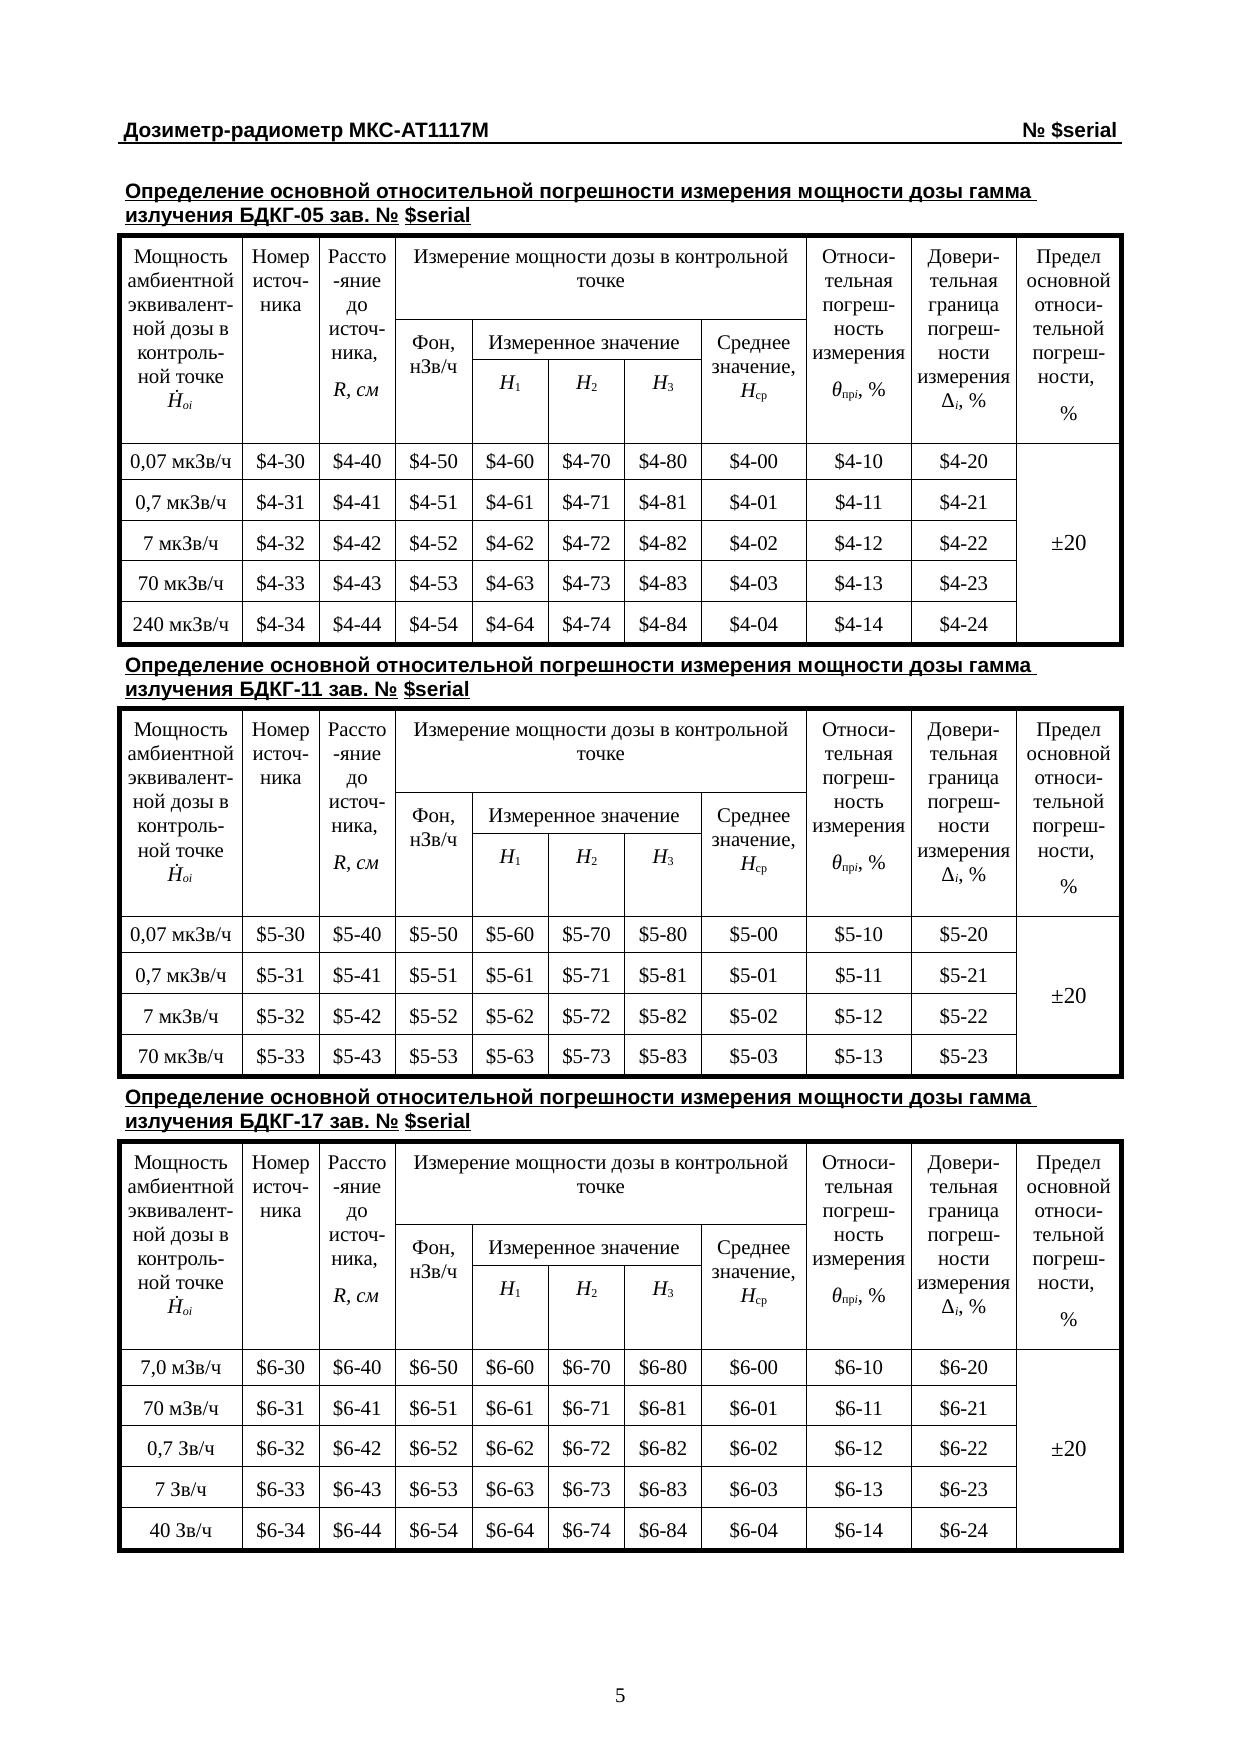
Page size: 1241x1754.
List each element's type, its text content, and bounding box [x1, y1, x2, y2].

table_cell Номер источ-ника [243, 238, 319, 443]
table_cell ±20 [1017, 444, 1119, 642]
table_cell $4-04 [702, 602, 806, 642]
table_cell $4-20 [912, 444, 1016, 479]
table_cell Измеренное значение [473, 793, 701, 833]
table_cell $5-12 [807, 994, 911, 1033]
table_cell Довери-тельная граница погреш-ности измерения Δi, % [912, 1144, 1016, 1349]
table_cell $4-73 [549, 561, 624, 601]
table_cell Относи-тельная погреш-ность измерения θпрi, % [807, 1144, 911, 1349]
table_cell $4-44 [320, 602, 395, 642]
table_cell $6-30 [243, 1350, 319, 1384]
table_cell $5-32 [243, 994, 319, 1033]
table_cell 7 мкЗв/ч [122, 994, 242, 1033]
table_cell $6-71 [549, 1386, 624, 1425]
table_cell H2 [549, 360, 624, 443]
table_cell $5-50 [396, 917, 472, 952]
table_cell $4-32 [243, 521, 319, 560]
table_cell $6-20 [912, 1350, 1016, 1384]
table_cell $5-60 [473, 917, 548, 952]
table_cell $4-74 [549, 602, 624, 642]
table_cell 70 мкЗв/ч [122, 561, 242, 601]
table_cell 0,7 мкЗв/ч [122, 953, 242, 993]
table_cell $5-42 [320, 994, 395, 1033]
table_cell $6-03 [702, 1467, 806, 1507]
table_cell $6-00 [702, 1350, 806, 1384]
table_cell $5-33 [243, 1035, 319, 1074]
table_cell Относи-тельная погреш-ность измерения θпрi, % [807, 711, 911, 916]
table_cell Номер источ-ника [243, 711, 319, 916]
table_header Определение основной относительной погрешности измерения мощности дозы гамма излучения БДКГ-17 зав. № $serial [119, 1079, 1121, 1139]
table_cell $5-01 [702, 953, 806, 993]
table_cell $5-30 [243, 917, 319, 952]
table_cell $5-82 [625, 994, 701, 1033]
table_cell $6-80 [625, 1350, 701, 1384]
table_cell $5-11 [807, 953, 911, 993]
table_cell $6-21 [912, 1386, 1016, 1425]
table_cell $5-21 [912, 953, 1016, 993]
table_cell $6-83 [625, 1467, 701, 1507]
table_cell $6-84 [625, 1508, 701, 1547]
table_cell $5-71 [549, 953, 624, 993]
table_cell Фон, нЗв/ч [396, 793, 472, 916]
table_cell H3 [625, 834, 701, 916]
table_cell Фон, нЗв/ч [396, 320, 472, 443]
table_cell H1 [473, 834, 548, 916]
table_cell Предел основной относи-тельной погреш-ности, % [1017, 711, 1119, 916]
table_cell H3 [625, 360, 701, 443]
table_cell $4-42 [320, 521, 395, 560]
table_cell H2 [549, 1266, 624, 1349]
table_cell $4-72 [549, 521, 624, 560]
table_cell $4-62 [473, 521, 548, 560]
table_cell $6-34 [243, 1508, 319, 1547]
table_cell $4-40 [320, 444, 395, 479]
table_cell $4-03 [702, 561, 806, 601]
table_cell $4-01 [702, 480, 806, 519]
table_cell $6-41 [320, 1386, 395, 1425]
table_cell $5-13 [807, 1035, 911, 1074]
table_cell $4-70 [549, 444, 624, 479]
table_cell $5-53 [396, 1035, 472, 1074]
table_cell $5-61 [473, 953, 548, 993]
table_cell Мощность амбиентной эквивалент-ной дозы в контроль-ной точке Ḣoi [122, 238, 242, 443]
table_cell $4-51 [396, 480, 472, 519]
table_cell $5-51 [396, 953, 472, 993]
table_cell $5-41 [320, 953, 395, 993]
table_cell $6-82 [625, 1426, 701, 1466]
table_cell $6-22 [912, 1426, 1016, 1466]
table_header Определение основной относительной погрешности измерения мощности дозы гамма излучения БДКГ-11 зав. № $serial [119, 647, 1121, 706]
table_cell $5-70 [549, 917, 624, 952]
table_cell Довери-тельная граница погреш-ности измерения Δi, % [912, 711, 1016, 916]
table_cell Среднее значение, Hср [702, 1225, 806, 1349]
table_cell $4-61 [473, 480, 548, 519]
table_cell $5-63 [473, 1035, 548, 1074]
table_cell $6-52 [396, 1426, 472, 1466]
table_cell $6-42 [320, 1426, 395, 1466]
table_cell $5-43 [320, 1035, 395, 1074]
table_cell ±20 [1017, 917, 1119, 1074]
table_cell $6-54 [396, 1508, 472, 1547]
table_cell $4-80 [625, 444, 701, 479]
table_cell Измерение мощности дозы в контрольной точке [396, 1144, 806, 1224]
table_cell Измерение мощности дозы в контрольной точке [396, 238, 806, 319]
table_cell $4-33 [243, 561, 319, 601]
table_cell $4-00 [702, 444, 806, 479]
table_cell $5-73 [549, 1035, 624, 1074]
table_cell $6-44 [320, 1508, 395, 1547]
table_cell $6-33 [243, 1467, 319, 1507]
table_cell 40 Зв/ч [122, 1508, 242, 1547]
table_cell Среднее значение, Hср [702, 320, 806, 443]
table_cell $5-22 [912, 994, 1016, 1033]
table_cell H2 [549, 834, 624, 916]
table_cell $4-21 [912, 480, 1016, 519]
table_cell $4-13 [807, 561, 911, 601]
table_cell Мощность амбиентной эквивалент-ной дозы в контроль-ной точке Ḣoi [122, 711, 242, 916]
table_cell 240 мкЗв/ч [122, 602, 242, 642]
table_cell $6-50 [396, 1350, 472, 1384]
table_cell $4-63 [473, 561, 548, 601]
table_cell Предел основной относи-тельной погреш-ности, % [1017, 238, 1119, 443]
table_cell Рассто-яние до источ-ника, R, см [320, 1144, 395, 1349]
table_cell 7 мкЗв/ч [122, 521, 242, 560]
table_cell $4-82 [625, 521, 701, 560]
table_cell 70 мЗв/ч [122, 1386, 242, 1425]
table_cell 0,07 мкЗв/ч [122, 444, 242, 479]
table_cell $6-62 [473, 1426, 548, 1466]
table_cell $4-81 [625, 480, 701, 519]
table_cell Фон, нЗв/ч [396, 1225, 472, 1349]
table_cell $4-12 [807, 521, 911, 560]
table_cell $6-74 [549, 1508, 624, 1547]
table_cell $5-20 [912, 917, 1016, 952]
table_cell $4-14 [807, 602, 911, 642]
table_cell $4-84 [625, 602, 701, 642]
table_cell $6-11 [807, 1386, 911, 1425]
table_cell $5-02 [702, 994, 806, 1033]
table_cell Относи-тельная погреш-ность измерения θпрi, % [807, 238, 911, 443]
table_cell $4-22 [912, 521, 1016, 560]
table_cell $6-43 [320, 1467, 395, 1507]
table_cell $4-34 [243, 602, 319, 642]
table_cell H3 [625, 1266, 701, 1349]
table_cell Измеренное значение [473, 1225, 701, 1265]
table_cell $6-70 [549, 1350, 624, 1384]
table_cell $6-72 [549, 1426, 624, 1466]
table_cell $5-00 [702, 917, 806, 952]
table_cell $4-23 [912, 561, 1016, 601]
table_cell $5-83 [625, 1035, 701, 1074]
table_cell 7,0 мЗв/ч [122, 1350, 242, 1384]
table_cell $4-31 [243, 480, 319, 519]
table_cell Мощность амбиентной эквивалент-ной дозы в контроль-ной точке Ḣoi [122, 1144, 242, 1349]
table_cell $5-80 [625, 917, 701, 952]
table_cell $6-02 [702, 1426, 806, 1466]
table_cell H1 [473, 360, 548, 443]
table_cell $5-40 [320, 917, 395, 952]
table_cell $4-41 [320, 480, 395, 519]
table_cell $6-24 [912, 1508, 1016, 1547]
table_cell $6-12 [807, 1426, 911, 1466]
table_cell $4-64 [473, 602, 548, 642]
table_cell $4-24 [912, 602, 1016, 642]
table_cell $6-40 [320, 1350, 395, 1384]
table_cell Предел основной относи-тельной погреш-ности, % [1017, 1144, 1119, 1349]
table_cell 0,7 Зв/ч [122, 1426, 242, 1466]
table_cell $4-50 [396, 444, 472, 479]
table_cell $6-60 [473, 1350, 548, 1384]
table_cell $5-52 [396, 994, 472, 1033]
table_cell $6-14 [807, 1508, 911, 1547]
table_cell Среднее значение, Hср [702, 793, 806, 916]
table_cell $4-52 [396, 521, 472, 560]
table_cell $6-01 [702, 1386, 806, 1425]
table_cell Довери-тельная граница погреш-ности измерения Δi, % [912, 238, 1016, 443]
table_cell $6-04 [702, 1508, 806, 1547]
table_cell $4-02 [702, 521, 806, 560]
table_cell $6-63 [473, 1467, 548, 1507]
table_cell $5-72 [549, 994, 624, 1033]
table_cell $4-54 [396, 602, 472, 642]
table_cell $4-60 [473, 444, 548, 479]
table_cell $6-81 [625, 1386, 701, 1425]
table_cell H1 [473, 1266, 548, 1349]
table_cell $4-43 [320, 561, 395, 601]
table_cell $6-53 [396, 1467, 472, 1507]
table_cell $5-81 [625, 953, 701, 993]
table_cell $5-62 [473, 994, 548, 1033]
table_cell $4-83 [625, 561, 701, 601]
table_cell 7 Зв/ч [122, 1467, 242, 1507]
table_cell $6-61 [473, 1386, 548, 1425]
table_cell 0,7 мкЗв/ч [122, 480, 242, 519]
table_cell $6-32 [243, 1426, 319, 1466]
table_cell ±20 [1017, 1350, 1119, 1547]
table_header Определение основной относительной погрешности измерения мощности дозы гамма излучения БДКГ-05 зав. № $serial [119, 174, 1121, 233]
table_cell $5-31 [243, 953, 319, 993]
table_cell Измерение мощности дозы в контрольной точке [396, 711, 806, 792]
table_cell 70 мкЗв/ч [122, 1035, 242, 1074]
table_cell $4-53 [396, 561, 472, 601]
table_cell $5-10 [807, 917, 911, 952]
table_cell $6-13 [807, 1467, 911, 1507]
table_cell $4-10 [807, 444, 911, 479]
table_cell $6-10 [807, 1350, 911, 1384]
table_cell Рассто-яние до источ-ника, R, см [320, 238, 395, 443]
table_cell $4-11 [807, 480, 911, 519]
table_cell $6-73 [549, 1467, 624, 1507]
table_cell Рассто-яние до источ-ника, R, см [320, 711, 395, 916]
table_cell Измеренное значение [473, 320, 701, 359]
table_cell $6-31 [243, 1386, 319, 1425]
table_cell $6-51 [396, 1386, 472, 1425]
table_cell $4-30 [243, 444, 319, 479]
table_cell 0,07 мкЗв/ч [122, 917, 242, 952]
table_cell $6-64 [473, 1508, 548, 1547]
table_cell Номер источ-ника [243, 1144, 319, 1349]
table_cell $6-23 [912, 1467, 1016, 1507]
table_cell $5-03 [702, 1035, 806, 1074]
table_cell $4-71 [549, 480, 624, 519]
table_cell $5-23 [912, 1035, 1016, 1074]
